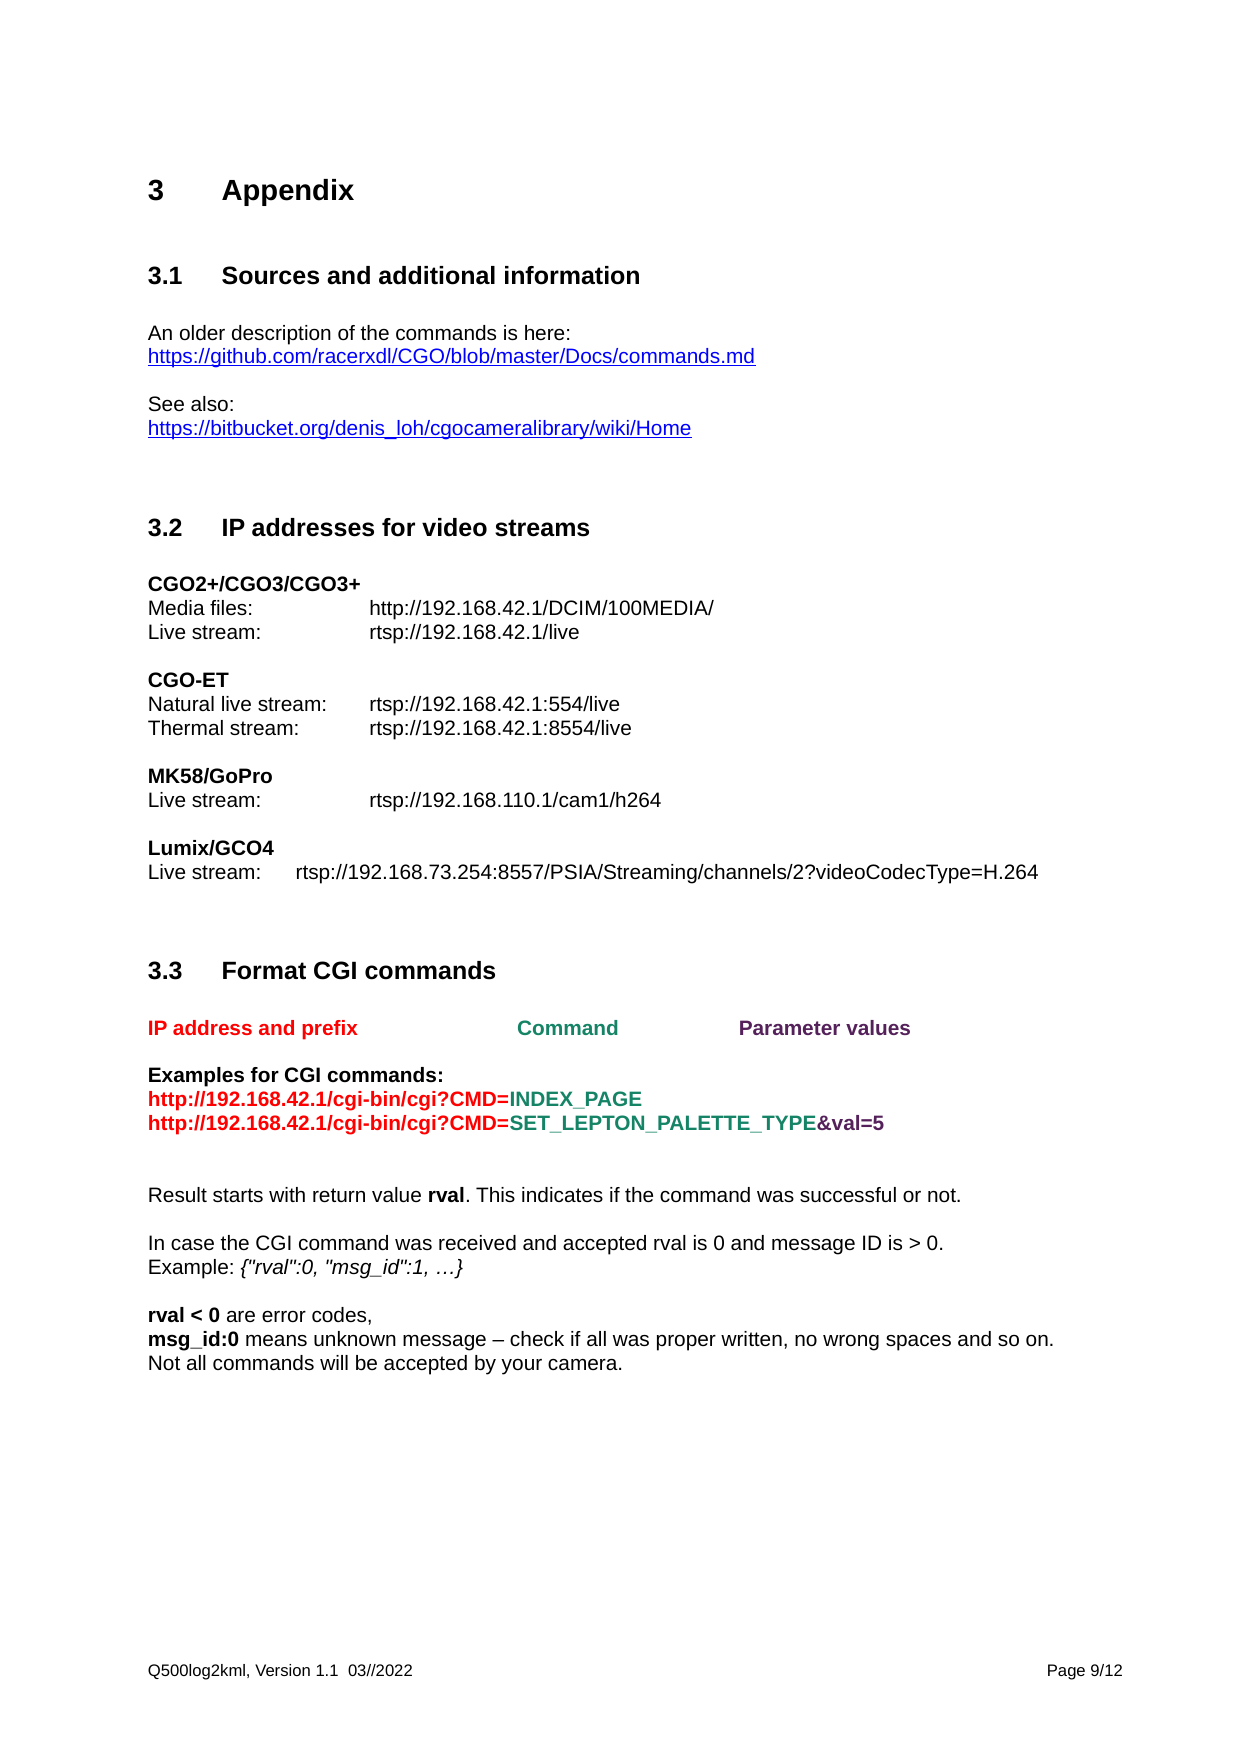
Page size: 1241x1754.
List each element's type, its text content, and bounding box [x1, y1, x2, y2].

text Live stream: rtsp://192.168.42.1/live [148, 620, 1093, 644]
text Live stream: rtsp://192.168.73.254:8557/PSIA/Streaming/channels/2?videoCodecType=H.264 [148, 859, 1093, 883]
text CGO2+/CGO3/CGO3+ [148, 572, 1093, 596]
text rval < 0 are error codes, [148, 1303, 1093, 1327]
text MK58/GoPro [148, 764, 1093, 788]
subtitle Appendix [148, 173, 1093, 206]
text https://bitbucket.org/denis_loh/cgocameralibrary/wiki/Home [148, 416, 1093, 440]
text Thermal stream: rtsp://192.168.42.1:8554/live [148, 716, 1093, 740]
text Natural live stream: rtsp://192.168.42.1:554/live [148, 692, 1093, 716]
text Result starts with return value rval. This indicates if the command was successful or not. [148, 1183, 1093, 1207]
text msg_id:0 means unknown message – check if all was proper written, no wrong spaces and so on. Not all commands will be accepted by your camera. [148, 1327, 1093, 1375]
text Live stream: rtsp://192.168.110.1/cam1/h264 [148, 788, 1093, 812]
text See also: [148, 392, 1093, 416]
subtitle IP addresses for video streams [148, 513, 1093, 542]
text Media files: http://192.168.42.1/DCIM/100MEDIA/ [148, 596, 1093, 620]
text IP address and prefix Command Parameter values [148, 1015, 1093, 1039]
subtitle Format CGI commands [148, 956, 1093, 985]
text http://192.168.42.1/cgi-bin/cgi?CMD=SET_LEPTON_PALETTE_TYPE&val=5 [148, 1111, 1093, 1135]
text Lumix/GCO4 [148, 836, 1093, 859]
text CGO-ET [148, 668, 1093, 692]
text Example: {"rval":0, "msg_id":1, …} [148, 1255, 1093, 1279]
text http://192.168.42.1/cgi-bin/cgi?CMD=INDEX_PAGE [148, 1087, 1093, 1111]
text Examples for CGI commands: [148, 1063, 1093, 1087]
subtitle Sources and additional information [148, 261, 1093, 290]
text In case the CGI command was received and accepted rval is 0 and message ID is > 0. [148, 1231, 1093, 1255]
text An older description of the commands is here: https://github.com/racerxdl/CGO/blob/master/Docs/commands.md [148, 320, 1093, 368]
